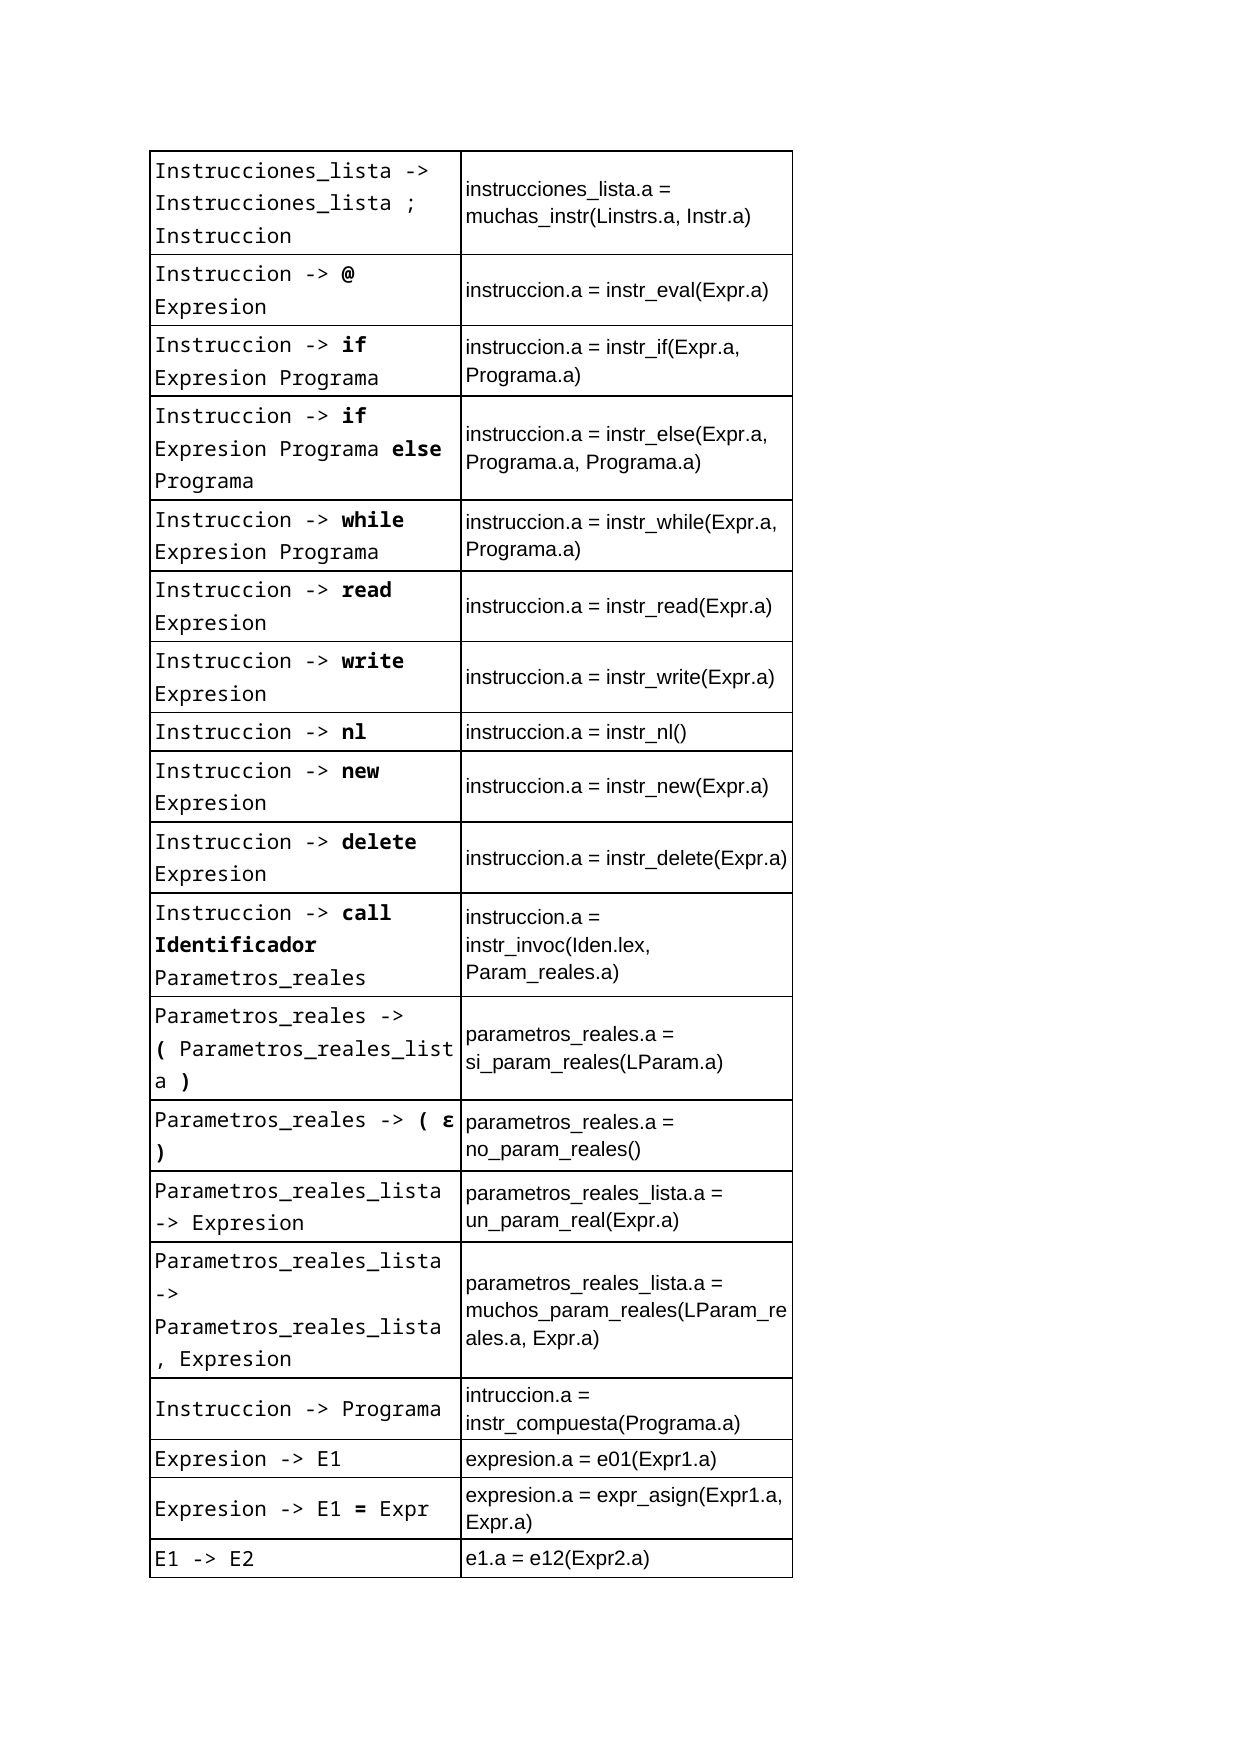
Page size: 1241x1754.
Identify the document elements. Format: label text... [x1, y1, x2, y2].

table_cell instruccion.a = instr_read(Expr.a) [462, 572, 792, 641]
table_cell Parametros_reales -> ( ε ) [151, 1101, 460, 1170]
table_cell Expresion -> E1 = Expr [151, 1478, 460, 1538]
table_cell Parametros_reales_lista -> Expresion [151, 1172, 460, 1241]
table_cell Instruccion -> nl [151, 713, 460, 750]
table_cell Parametros_reales_lista -> Parametros_reales_lista , Expresion [151, 1243, 460, 1377]
table_cell instruccion.a = instr_write(Expr.a) [462, 642, 792, 712]
table_cell Instruccion -> if Expresion Programa else Programa [151, 397, 460, 499]
table_cell E1 -> E2 [151, 1540, 460, 1576]
table_cell expresion.a = e01(Expr1.a) [462, 1440, 792, 1477]
table_cell instruccion.a = instr_nl() [462, 713, 792, 750]
table_cell instruccion.a = instr_eval(Expr.a) [462, 255, 792, 324]
table_cell instruccion.a = instr_else(Expr.a, Programa.a, Programa.a) [462, 397, 792, 499]
table_cell Instruccion -> call Identificador Parametros_reales [151, 894, 460, 996]
table_cell Instruccion -> new Expresion [151, 752, 460, 821]
table_cell parametros_reales_lista.a = muchos_param_reales(LParam_reales.a, Expr.a) [462, 1243, 792, 1377]
table_cell instruccion.a = instr_while(Expr.a, Programa.a) [462, 501, 792, 570]
table_cell e1.a = e12(Expr2.a) [462, 1540, 792, 1576]
table_cell intruccion.a = instr_compuesta(Programa.a) [462, 1379, 792, 1438]
table_cell Instruccion -> while Expresion Programa [151, 501, 460, 570]
table_cell Instruccion -> @ Expresion [151, 255, 460, 324]
table_cell Expresion -> E1 [151, 1440, 460, 1477]
table_cell Instruccion -> read Expresion [151, 572, 460, 641]
table_cell instruccion.a = instr_if(Expr.a, Programa.a) [462, 326, 792, 395]
table_cell instruccion.a = instr_invoc(Iden.lex, Param_reales.a) [462, 894, 792, 996]
table_cell Instruccion -> delete Expresion [151, 823, 460, 892]
table_cell Parametros_reales -> ( Parametros_reales_lista ) [151, 997, 460, 1099]
table_cell instruccion.a = instr_delete(Expr.a) [462, 823, 792, 892]
table_cell parametros_reales_lista.a = un_param_real(Expr.a) [462, 1172, 792, 1241]
table_cell Instruccion -> Programa [151, 1379, 460, 1438]
table_cell expresion.a = expr_asign(Expr1.a, Expr.a) [462, 1478, 792, 1538]
table_cell Instrucciones_lista -> Instrucciones_lista ; Instruccion [151, 152, 460, 253]
table_cell instruccion.a = instr_new(Expr.a) [462, 752, 792, 821]
table_cell parametros_reales.a = si_param_reales(LParam.a) [462, 997, 792, 1099]
table_cell instrucciones_lista.a = muchas_instr(Linstrs.a, Instr.a) [462, 152, 792, 253]
table_cell Instruccion -> if Expresion Programa [151, 326, 460, 395]
table_cell Instruccion -> write Expresion [151, 642, 460, 712]
table_cell parametros_reales.a = no_param_reales() [462, 1101, 792, 1170]
